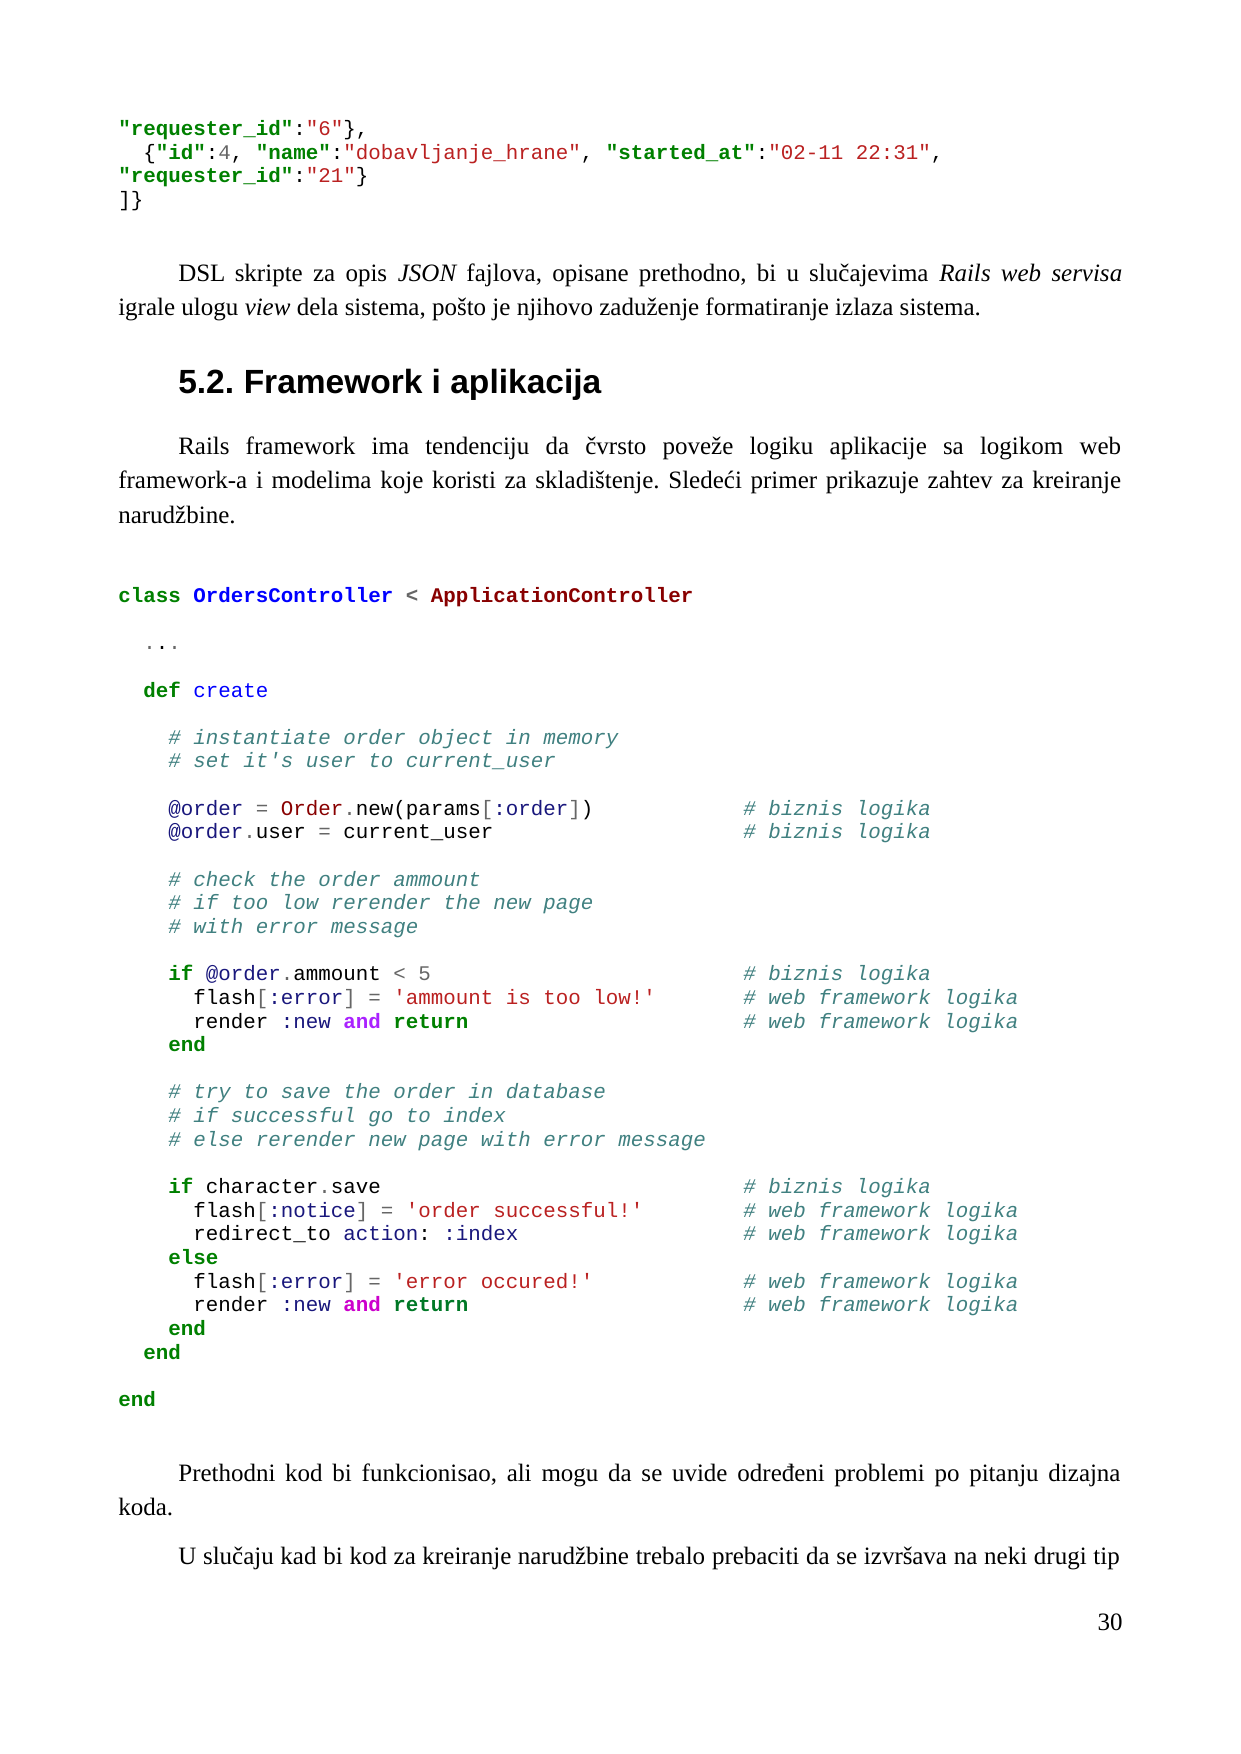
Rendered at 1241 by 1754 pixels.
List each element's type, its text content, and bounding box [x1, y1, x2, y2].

text DSL skripte za opis JSON fajlova, opisane prethodno, bi u slučajevima Rails web servisa igrale ulogu view dela sistema, pošto je njihovo zaduženje formatiranje izlaza sistema. [118, 258, 1122, 321]
text Prethodni kod bi funkcionisao, ali mogu da se uvide određeni problemi po pitanju dizajna koda. [118, 1458, 1122, 1521]
text flash[:error] = 'error occured!' # web framework logika [118, 1271, 1122, 1294]
text {"id":4, "name":"dobavljanje_hrane", "started_at":"02-11 22:31", "requester_id":"21"} [118, 142, 1122, 189]
text end [118, 1389, 1122, 1413]
text # check the order ammount [118, 869, 1122, 892]
text render :new and return # web framework logika [118, 1294, 1122, 1318]
text else [118, 1247, 1122, 1271]
text end [118, 1034, 1122, 1058]
text U slučaju kad bi kod za kreiranje narudžbine trebalo prebaciti da se izvršava na neki drugi tip [118, 1541, 1122, 1570]
text if @order.ammount < 5 # biznis logika [118, 963, 1122, 987]
text # if successful go to index [118, 1105, 1122, 1129]
text # with error message [118, 916, 1122, 940]
text # set it's user to current_user [118, 751, 1122, 774]
text # else rerender new page with error message [118, 1129, 1122, 1152]
text end [118, 1342, 1122, 1365]
text # try to save the order in database [118, 1082, 1122, 1105]
text ]} [118, 189, 1122, 213]
text # instantiate order object in memory [118, 727, 1122, 751]
text @order.user = current_user # biznis logika [118, 821, 1122, 845]
text render :new and return # web framework logika [118, 1011, 1122, 1034]
text ... [118, 632, 1122, 656]
text flash[:notice] = 'order successful!' # web framework logika [118, 1200, 1122, 1223]
text end [118, 1318, 1122, 1342]
text @order = Order.new(params[:order]) # biznis logika [118, 798, 1122, 821]
text "requester_id":"6"}, [118, 118, 1122, 142]
text def create [118, 679, 1122, 703]
subtitle Framework i aplikacija [118, 362, 1122, 401]
text Rails framework ima tendenciju da čvrsto poveže logiku aplikacije sa logikom web framework-a i modelima koje koristi za skladištenje. Sledeći primer prikazuje zahtev za kreiranje narudžbine. [118, 431, 1122, 529]
text redirect_to action: :index # web framework logika [118, 1223, 1122, 1247]
text if character.save # biznis logika [118, 1176, 1122, 1200]
text # if too low rerender the new page [118, 892, 1122, 916]
text flash[:error] = 'ammount is too low!' # web framework logika [118, 987, 1122, 1011]
text class OrdersController < ApplicationController [118, 585, 1122, 609]
